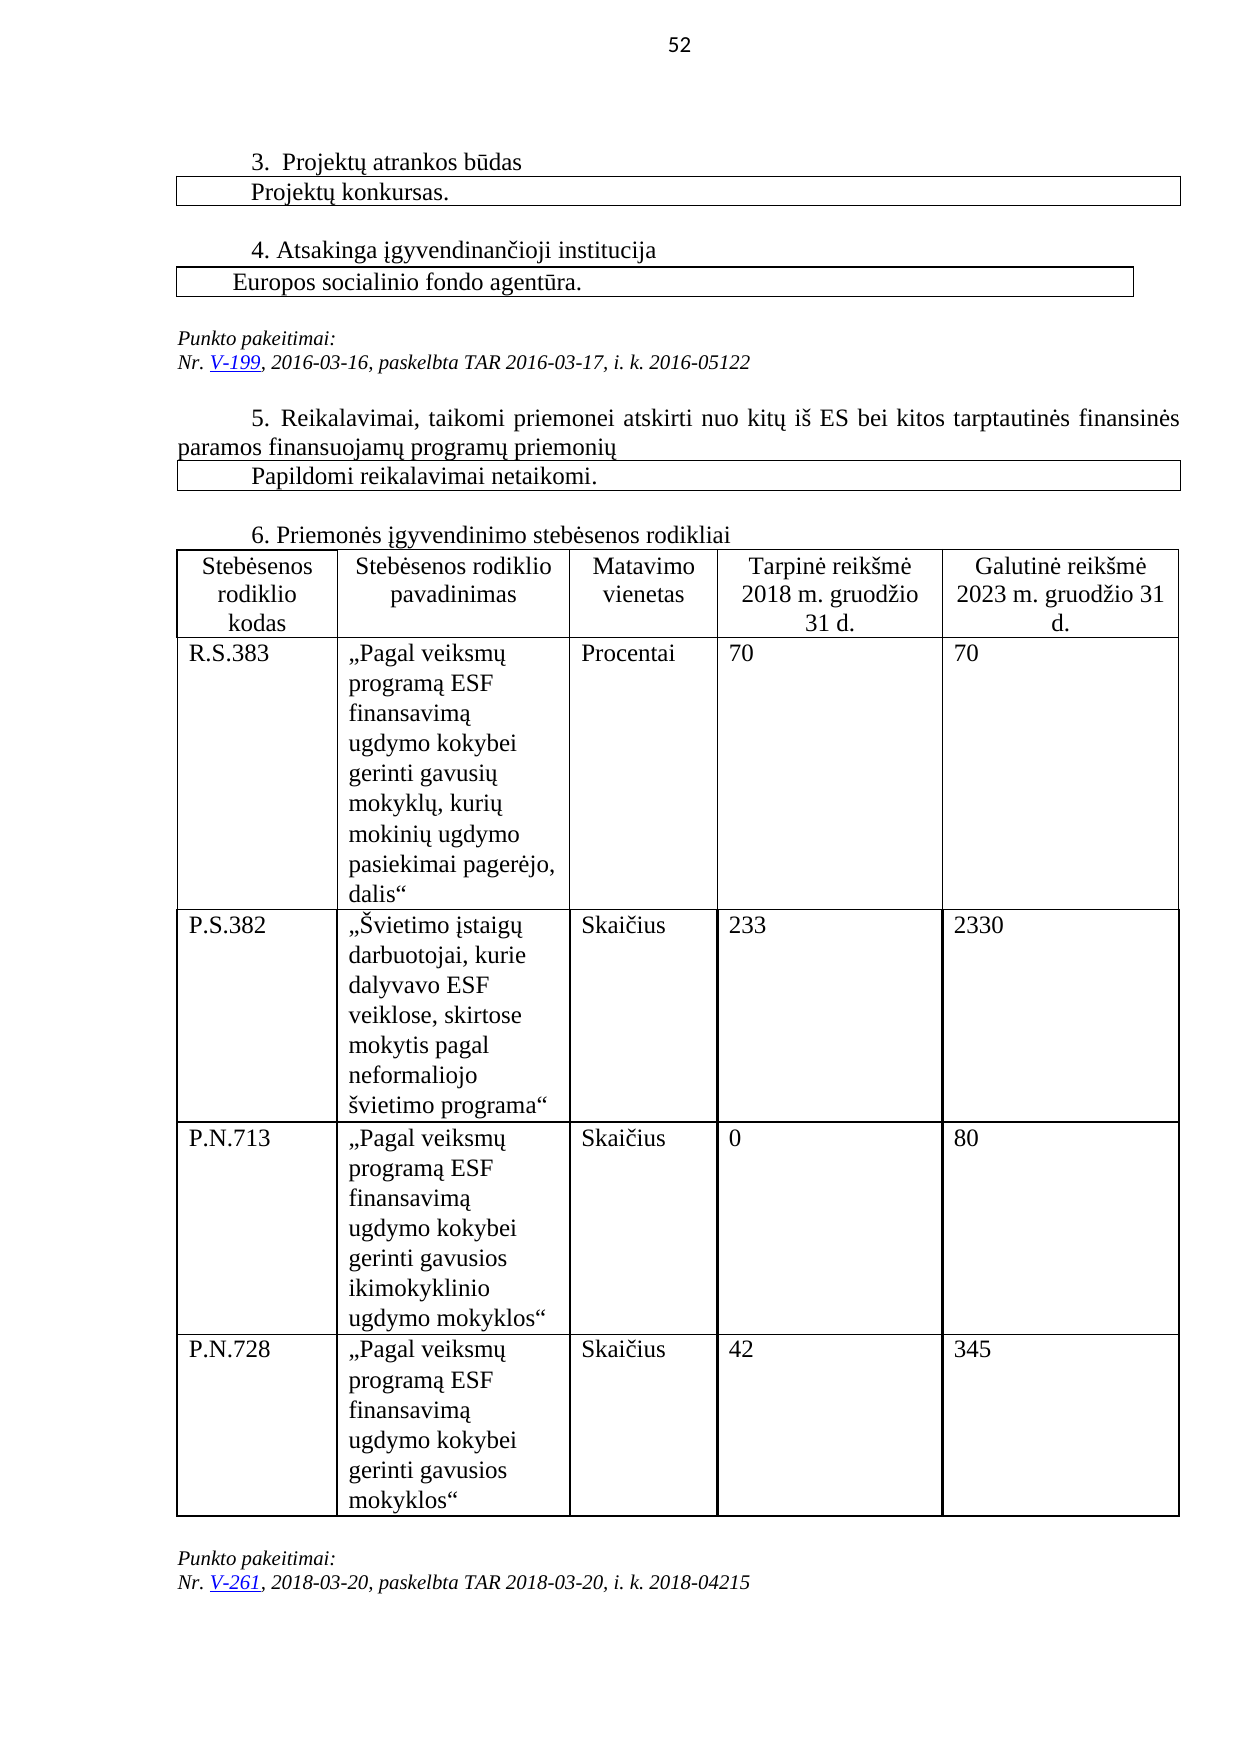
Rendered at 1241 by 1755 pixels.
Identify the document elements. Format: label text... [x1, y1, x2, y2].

table_cell P.N.728 [178, 1335, 336, 1515]
table_cell „Pagal veiksmų programą ESF finansavimą ugdymo kokybei gerinti gavusios mokyklos“ [338, 1335, 569, 1515]
table_cell 80 [944, 1123, 1178, 1333]
table_cell 345 [944, 1335, 1178, 1515]
text 5. Reikalavimai, taikomi priemonei atskirti nuo kitų iš ES bei kitos tarptautinės finansinės paramos finansuojamų programų priemonių [177, 403, 1181, 460]
table_header Europos socialinio fondo agentūra. [177, 268, 1133, 296]
table_header Projektų konkursas. [177, 177, 1180, 205]
table_header Stebėsenos rodiklio kodas [178, 551, 337, 637]
table_cell Skaičius [571, 1335, 716, 1515]
table_header Matavimo vienetas [570, 550, 717, 637]
table_cell 233 [719, 910, 941, 1121]
text Punkto pakeitimai: [177, 326, 1181, 350]
table_cell „Pagal veiksmų programą ESF finansavimą ugdymo kokybei gerinti gavusios ikimokyklinio ugdymo mokyklos“ [338, 1123, 569, 1333]
table_header Stebėsenos rodiklio pavadinimas [338, 550, 569, 637]
table_cell „Pagal veiksmų programą ESF finansavimą ugdymo kokybei gerinti gavusių mokyklų, kurių mokinių ugdymo pasiekimai pagerėjo, dalis“ [338, 638, 569, 909]
text 4. Atsakinga įgyvendinančioji institucija [251, 235, 1181, 264]
text 3. Projektų atrankos būdas [251, 147, 1181, 176]
table_cell R.S.383 [178, 638, 337, 909]
text Punkto pakeitimai: [177, 1546, 1181, 1570]
text Nr. V-199, 2016-03-16, paskelbta TAR 2016-03-17, i. k. 2016-05122 [177, 350, 1181, 374]
text 6. Priemonės įgyvendinimo stebėsenos rodikliai [251, 520, 1181, 549]
table_cell P.N.713 [178, 1123, 336, 1333]
table_cell 70 [943, 638, 1178, 909]
table_header Papildomi reikalavimai netaikomi. [178, 461, 1180, 490]
table_cell 70 [718, 638, 942, 909]
table_cell Skaičius [571, 910, 716, 1121]
text Nr. V-261, 2018-03-20, paskelbta TAR 2018-03-20, i. k. 2018-04215 [177, 1570, 1181, 1594]
table_cell 0 [719, 1123, 941, 1333]
table_cell 2330 [944, 910, 1178, 1121]
table_header Galutinė reikšmė 2023 m. gruodžio 31 d. [943, 550, 1178, 637]
table_cell P.S.382 [178, 910, 336, 1121]
table_cell „Švietimo įstaigų darbuotojai, kurie dalyvavo ESF veiklose, skirtose mokytis pagal neformaliojo švietimo programa“ [338, 910, 569, 1121]
table_header Tarpinė reikšmė 2018 m. gruodžio 31 d. [718, 550, 942, 637]
table_cell Procentai [570, 638, 717, 909]
table_cell 42 [719, 1335, 941, 1515]
table_cell Skaičius [571, 1123, 716, 1333]
